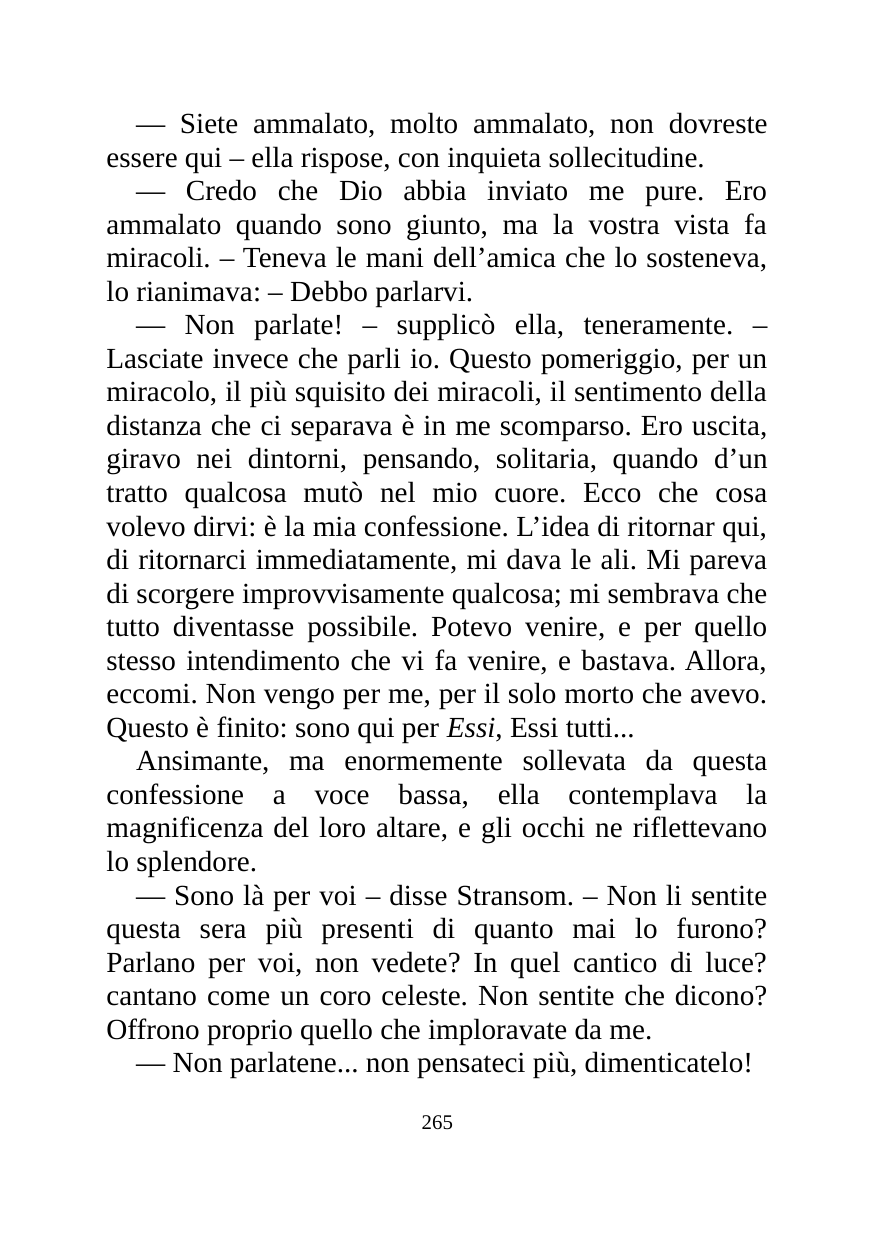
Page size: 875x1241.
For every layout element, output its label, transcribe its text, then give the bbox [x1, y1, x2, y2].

text — Credo che Dio abbia inviato me pure. Ero ammalato quando sono giunto, ma la vostra vista fa miracoli. – Teneva le mani dell’amica che lo sosteneva, lo rianimava: – Debbo parlarvi. [106, 173, 768, 307]
text Ansimante, ma enormemente sollevata da questa confessione a voce bassa, ella contemplava la magnificenza del loro altare, e gli occhi ne riflettevano lo splendore. [106, 743, 768, 878]
text — Non parlate! – supplicò ella, teneramente. – Lasciate invece che parli io. Questo pomeriggio, per un miracolo, il più squisito dei miracoli, il sentimento della distanza che ci separava è in me scomparso. Ero uscita, giravo nei dintorni, pensando, solitaria, quando d’un tratto qualcosa mutò nel mio cuore. Ecco che cosa volevo dirvi: è la mia confessione. L’idea di ritornar qui, di ritornarci immediatamente, mi dava le ali. Mi pareva di scorgere improvvisamente qualcosa; mi sembrava che tutto diventasse possibile. Potevo venire, e per quello stesso intendimento che vi fa venire, e bastava. Allora, eccomi. Non vengo per me, per il solo morto che avevo. Questo è finito: sono qui per Essi, Essi tutti... [106, 307, 768, 743]
text — Sono là per voi – disse Stransom. – Non li sentite questa sera più presenti di quanto mai lo furono? Parlano per voi, non vedete? In quel cantico di luce? cantano come un coro celeste. Non sentite che dicono? Offrono proprio quello che imploravate da me. [106, 878, 768, 1045]
text — Non parlatene... non pensateci più, dimenticatelo! [106, 1045, 768, 1079]
text — Siete ammalato, molto ammalato, non dovreste essere qui – ella rispose, con inquieta sollecitudine. [106, 106, 768, 173]
